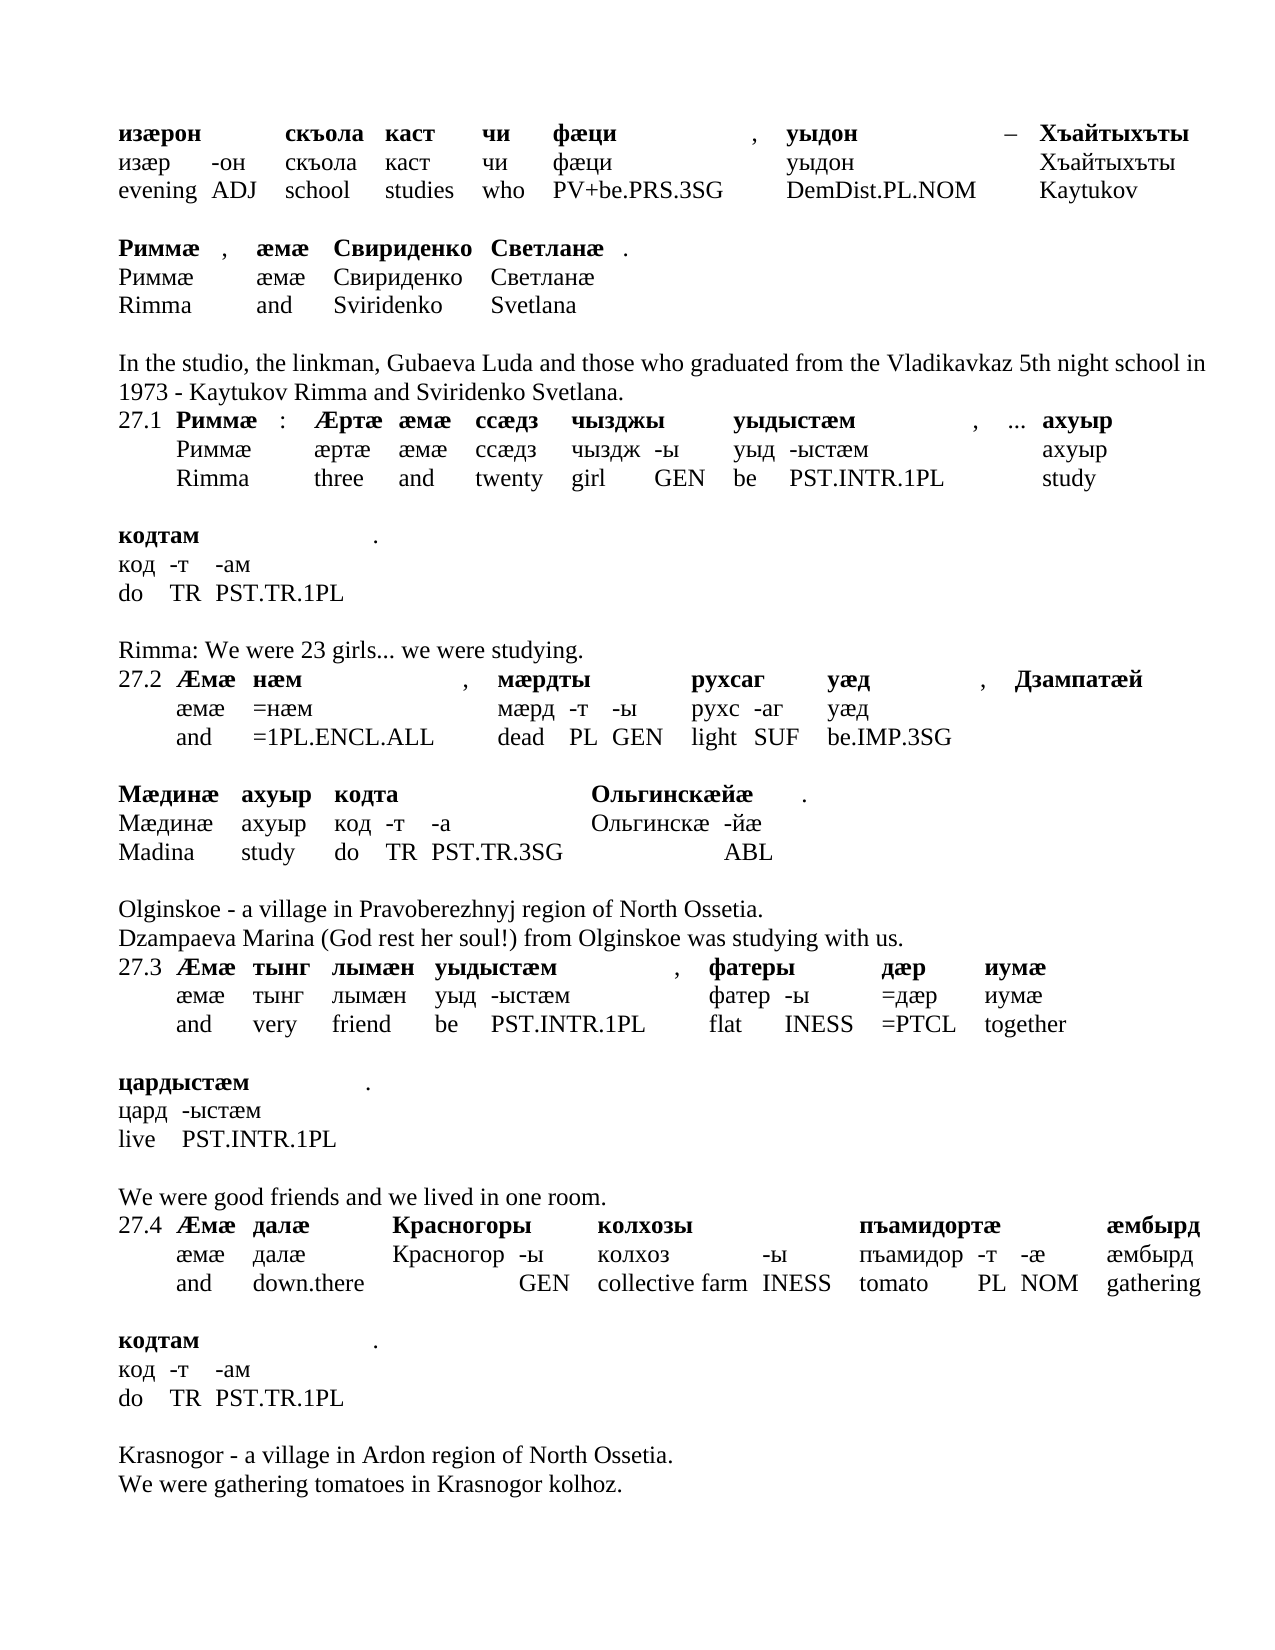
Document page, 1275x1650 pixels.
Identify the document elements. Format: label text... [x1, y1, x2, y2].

text скъола [285, 147, 357, 176]
text чи [482, 147, 525, 176]
text скъола [285, 118, 371, 147]
text who [482, 176, 525, 204]
text We were gathering tomatoes in Krasnogor kolhoz. [118, 1469, 1249, 1498]
text код [334, 808, 372, 837]
text Æмæ [176, 664, 239, 693]
text together [984, 1009, 1066, 1038]
text 27.3 [118, 952, 162, 981]
text Æртæ [314, 406, 384, 434]
text light [691, 722, 740, 751]
text Риммæ [176, 434, 251, 463]
text ахуыр [241, 808, 306, 837]
text уæд [827, 693, 952, 722]
text and [176, 722, 225, 751]
text Светланæ [490, 262, 595, 291]
text study [1042, 463, 1107, 492]
text PST.TR.1PL [215, 578, 344, 607]
text TR [385, 837, 417, 866]
text -а [431, 808, 563, 837]
text be [434, 1009, 477, 1038]
text ADJ [211, 176, 257, 204]
text do [118, 1383, 156, 1412]
text Madina [118, 837, 213, 866]
text -он [211, 147, 257, 176]
text , [972, 406, 993, 434]
text Красногоры [392, 1211, 584, 1239]
text код [118, 1354, 156, 1383]
text In the studio, the linkman, Gubaeva Luda and those who graduated from the Vladikavkaz 5th night school in 1973 - Kaytukov Rimma and Sviridenko Svetlana. [118, 348, 1249, 406]
text very [253, 1009, 304, 1038]
text цард [118, 1096, 168, 1124]
text чызджы [571, 406, 719, 434]
text фæци [553, 147, 724, 176]
text æмбырд [1106, 1239, 1201, 1268]
text . [372, 521, 393, 549]
text далæ [253, 1239, 364, 1268]
text уыдон [786, 147, 977, 176]
text колхоз [597, 1239, 748, 1268]
text уыд [733, 434, 775, 463]
text =нæм [253, 693, 435, 722]
text æмбырд [1106, 1211, 1215, 1239]
text уыдыстæм [434, 952, 660, 981]
text Хъайтыхъты [1039, 147, 1176, 176]
text лымæн [332, 952, 421, 981]
text Красногор [392, 1239, 505, 1268]
text чи [482, 118, 539, 147]
text , [751, 118, 772, 147]
text do [118, 578, 156, 607]
text Свириденко [333, 233, 477, 262]
text рухс [691, 693, 740, 722]
text кодтам [118, 1326, 358, 1354]
text -т [385, 808, 417, 837]
text and [176, 1009, 225, 1038]
text -т [169, 549, 201, 578]
text INESS [762, 1268, 832, 1297]
text уыдыстæм [733, 406, 959, 434]
text Dzampaeva Marina (God rest her soul!) from Olginskoe was studying with us. [118, 923, 1249, 952]
text Мæдинæ [118, 779, 227, 808]
text кодта [334, 779, 577, 808]
text ахуыр [241, 779, 320, 808]
text Æмæ [176, 1211, 239, 1239]
text – [1004, 118, 1025, 147]
text -ы [518, 1239, 570, 1268]
text tomato [859, 1268, 964, 1297]
text каст [385, 147, 454, 176]
text TR [169, 1383, 201, 1412]
text ссæдз [475, 406, 557, 434]
text 27.1 [118, 406, 162, 434]
text ахуыр [1042, 434, 1107, 463]
text Rimma [176, 463, 251, 492]
text пъамидортæ [859, 1211, 1093, 1239]
text уæд [827, 664, 966, 693]
text , [980, 664, 1001, 693]
text æмæ [176, 1239, 225, 1268]
text æртæ [314, 434, 371, 463]
text мæрд [497, 693, 555, 722]
text GEN [518, 1268, 570, 1297]
text . [622, 233, 643, 262]
text be.IMP.3SG [827, 722, 952, 751]
text -ам [215, 549, 344, 578]
text do [334, 837, 372, 866]
text ахуыр [1042, 406, 1121, 434]
text фатеры [709, 952, 868, 981]
text Rimma: We were 23 girls... we were studying. [118, 636, 1249, 664]
text Свириденко [333, 262, 463, 291]
text 27.4 [118, 1211, 162, 1239]
text PST.INTR.1PL [491, 1009, 646, 1038]
text DemDist.PL.NOM [786, 176, 977, 204]
text PST.TR.3SG [431, 837, 563, 866]
text dead [497, 722, 555, 751]
text -ыстæм [789, 434, 945, 463]
text -ы [784, 981, 854, 1009]
text friend [332, 1009, 407, 1038]
text æмæ [256, 233, 319, 262]
text ссæдз [475, 434, 543, 463]
text twenty [475, 463, 543, 492]
text Krasnogor - a village in Ardon region of North Ossetia. [118, 1441, 1249, 1469]
text Kaytukov [1039, 176, 1176, 204]
text evening [118, 176, 197, 204]
text уыд [434, 981, 477, 1009]
text . [365, 1067, 386, 1096]
text Ольгинскæйæ [591, 779, 787, 808]
text нæм [253, 664, 449, 693]
text Olginskoe - a village in Pravoberezhnyj region of North Ossetia. [118, 894, 1249, 923]
text live [118, 1124, 168, 1153]
text studies [385, 176, 454, 204]
text three [314, 463, 371, 492]
text рухсаг [691, 664, 813, 693]
text Светланæ [490, 233, 608, 262]
text дæр [881, 952, 971, 981]
text Дзампатæй [1014, 664, 1143, 693]
text INESS [784, 1009, 854, 1038]
text тынг [253, 981, 304, 1009]
text be [733, 463, 775, 492]
text лымæн [332, 981, 407, 1009]
text изæр [118, 147, 197, 176]
text иумæ [984, 952, 1080, 981]
text SUF [753, 722, 799, 751]
text : [279, 406, 300, 434]
text -ы [612, 693, 663, 722]
text . [801, 779, 822, 808]
text æмæ [176, 981, 225, 1009]
text , [221, 233, 242, 262]
text study [241, 837, 306, 866]
text TR [169, 578, 201, 607]
text Ольгинскæ [591, 808, 710, 837]
text PST.INTR.1PL [182, 1124, 337, 1153]
text PV+be.PRS.3SG [553, 176, 724, 204]
text PST.TR.1PL [215, 1383, 344, 1412]
text -æ [1020, 1239, 1079, 1268]
text тынг [253, 952, 318, 981]
text -т [569, 693, 598, 722]
text GEN [612, 722, 663, 751]
text Хъайтыхъты [1039, 118, 1189, 147]
text PL [569, 722, 598, 751]
text girl [571, 463, 640, 492]
text Риммæ [118, 262, 194, 291]
text ... [1007, 406, 1028, 434]
text цардыстæм [118, 1067, 351, 1096]
text -йæ [723, 808, 774, 837]
text чыздж [571, 434, 640, 463]
text NOM [1020, 1268, 1079, 1297]
text , [462, 664, 483, 693]
text фатер [709, 981, 771, 1009]
text код [118, 549, 156, 578]
text and [176, 1268, 225, 1297]
text æмæ [398, 434, 448, 463]
text down.there [253, 1268, 364, 1297]
text -ы [762, 1239, 832, 1268]
text =PTCL [881, 1009, 957, 1038]
text and [256, 291, 306, 319]
text and [398, 463, 448, 492]
text 27.2 [118, 664, 162, 693]
text иумæ [984, 981, 1066, 1009]
text кодтам [118, 521, 358, 549]
text school [285, 176, 357, 204]
text Rimma [118, 291, 194, 319]
text -ыстæм [491, 981, 646, 1009]
text æмæ [256, 262, 306, 291]
text GEN [654, 463, 706, 492]
text . [372, 1326, 393, 1354]
text PST.INTR.1PL [789, 463, 945, 492]
text =дæр [881, 981, 957, 1009]
text изæрон [118, 118, 271, 147]
text каст [385, 118, 468, 147]
text пъамидор [859, 1239, 964, 1268]
text æмæ [398, 406, 461, 434]
text -т [977, 1239, 1007, 1268]
text flat [709, 1009, 771, 1038]
text далæ [253, 1211, 378, 1239]
text -аг [753, 693, 799, 722]
text колхозы [597, 1211, 845, 1239]
text ABL [723, 837, 774, 866]
text We were good friends and we lived in one room. [118, 1182, 1249, 1211]
text Риммæ [176, 406, 265, 434]
text фæци [553, 118, 738, 147]
text Æмæ [176, 952, 239, 981]
text collective farm [597, 1268, 748, 1297]
text -ыстæм [182, 1096, 337, 1124]
text -ам [215, 1354, 344, 1383]
text PL [977, 1268, 1007, 1297]
text Svetlana [490, 291, 595, 319]
text Мæдинæ [118, 808, 213, 837]
text мæрдты [497, 664, 677, 693]
text gathering [1106, 1268, 1201, 1297]
text , [674, 952, 695, 981]
text Sviridenko [333, 291, 463, 319]
text -т [169, 1354, 201, 1383]
text -ы [654, 434, 706, 463]
text уыдон [786, 118, 991, 147]
text æмæ [176, 693, 225, 722]
text Риммæ [118, 233, 208, 262]
text =1PL.ENCL.ALL [253, 722, 435, 751]
